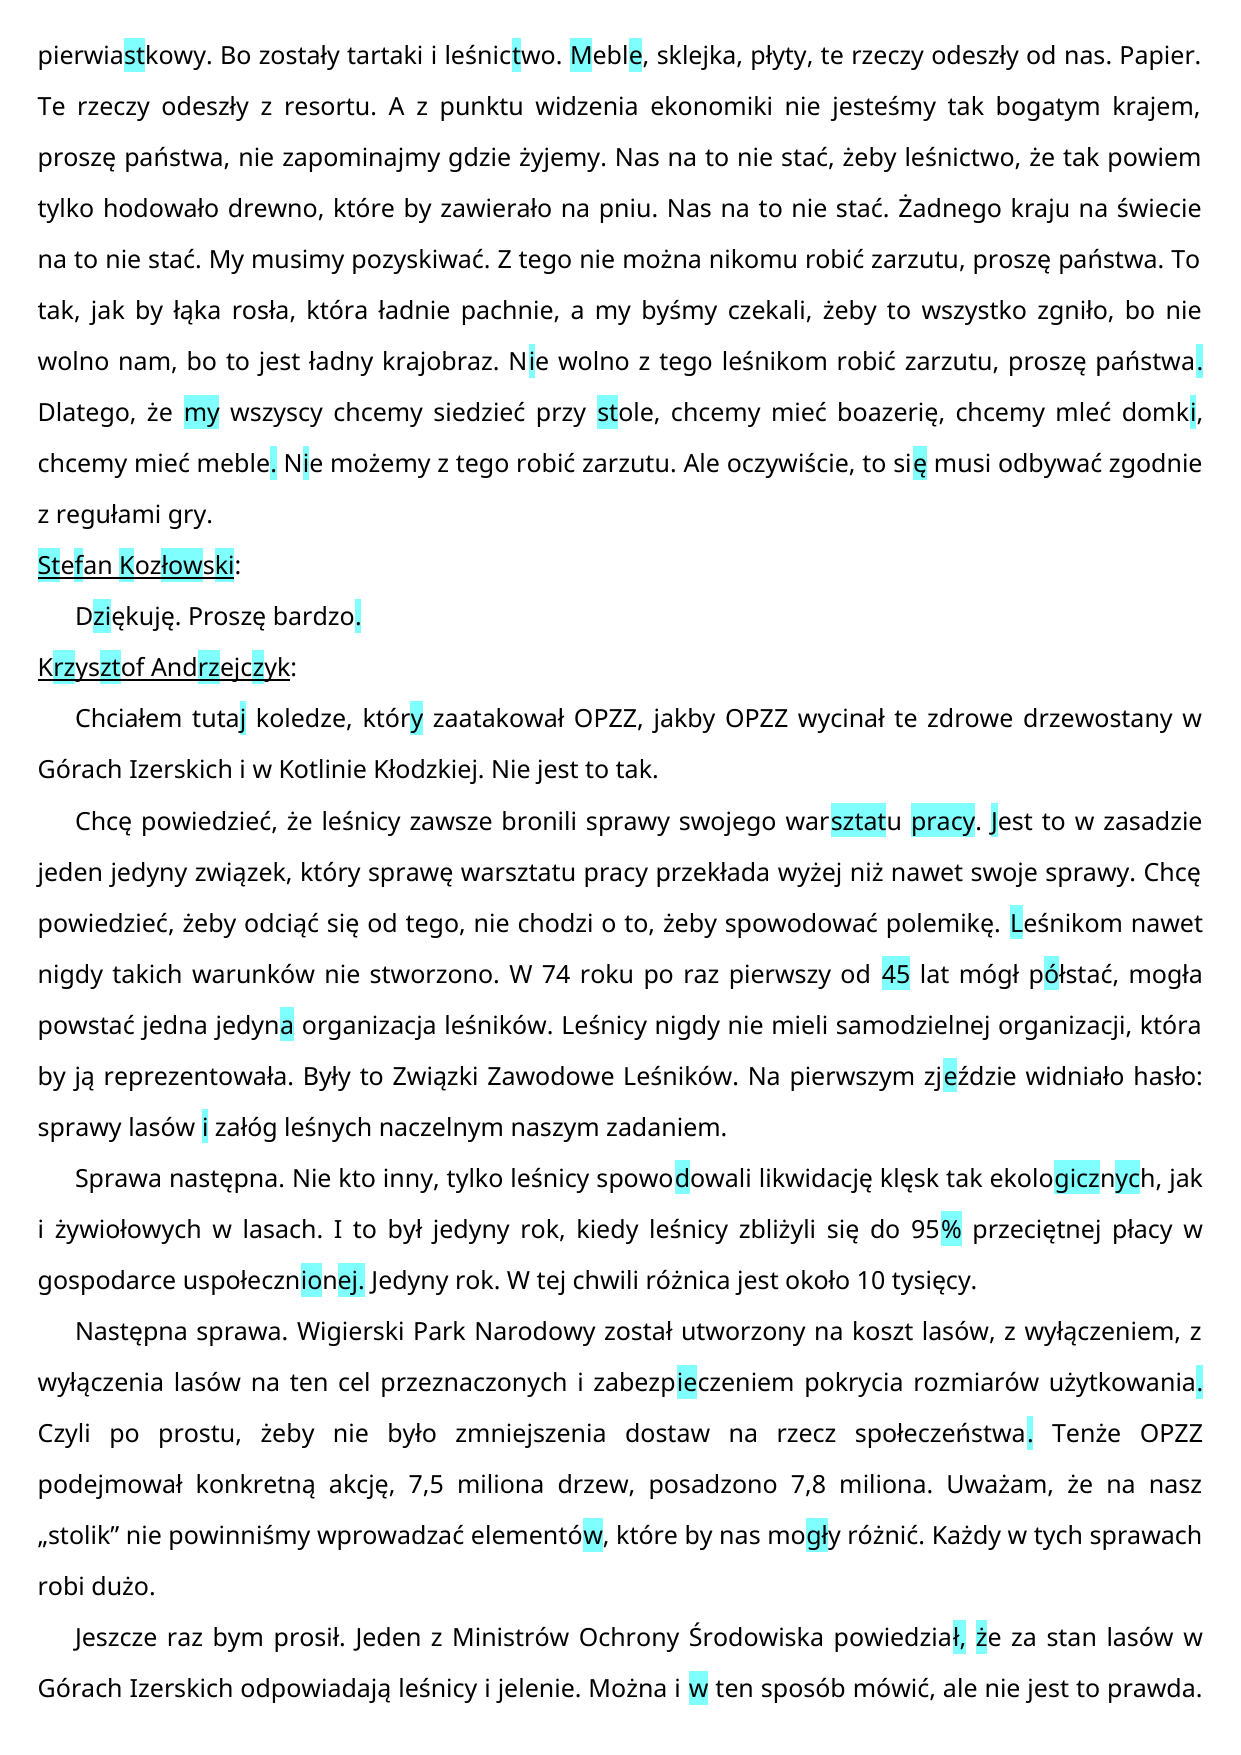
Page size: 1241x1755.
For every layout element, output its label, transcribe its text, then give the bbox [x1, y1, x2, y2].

text Chciałem tutaj koledze, który zaatakował OPZZ, jakby OPZZ wycinał te zdrowe drzewostany w Górach Izerskich i w Kotlinie Kłodzkiej. Nie jest to tak. [37, 701, 1203, 786]
text Chcę powiedzieć, że leśnicy zawsze bronili sprawy swojego warsztatu pracy. Jest to w zasadzie jeden jedyny związek, który sprawę warsztatu pracy przekłada wyżej niż nawet swoje sprawy. Chcę powiedzieć, żeby odciąć się od tego, nie chodzi o to, żeby spowodować polemikę. Leśnikom nawet nigdy takich warunków nie stworzono. W 74 roku po raz pierwszy od 45 lat mógł półstać, mogła powstać jedna jedyna organizacja leśników. Leśnicy nigdy nie mieli samodzielnej organizacji, która by ją reprezentowała. Były to Związki Zawodowe Leśników. Na pierwszym zjeździe widniało hasło: sprawy lasów i załóg leśnych naczelnym naszym zadaniem. [37, 803, 1203, 1143]
text Następna sprawa. Wigierski Park Narodowy został utworzony na koszt lasów, z wyłączeniem, z wyłączenia lasów na ten cel przeznaczonych i zabezpieczeniem pokrycia rozmiarów użytkowania. Czyli po prostu, żeby nie było zmniejszenia dostaw na rzecz społeczeństwa. Tenże OPZZ podejmował konkretną akcję, 7,5 miliona drzew, posadzono 7,8 miliona. Uważam, że na nasz „stolik” nie powinniśmy wprowadzać elementów, które by nas mogły różnić. Każdy w tych sprawach robi dużo. [37, 1313, 1203, 1603]
text Stefan Kozłowski: [37, 548, 1203, 582]
text Sprawa następna. Nie kto inny, tylko leśnicy spowodowali likwidację klęsk tak ekologicznych, jak i żywiołowych w lasach. I to był jedyny rok, kiedy leśnicy zbliżyli się do 95% przeciętnej płacy w gospodarce uspołecznionej. Jedyny rok. W tej chwili różnica jest około 10 tysięcy. [37, 1160, 1203, 1297]
text pierwiastkowy. Bo zostały tartaki i leśnictwo. Meble, sklejka, płyty, te rzeczy odeszły od nas. Papier. Te rzeczy odeszły z resortu. A z punktu widzenia ekonomiki nie jesteśmy tak bogatym krajem, proszę państwa, nie zapominajmy gdzie żyjemy. Nas na to nie stać, żeby leśnictwo, że tak powiem tylko hodowało drewno, które by zawierało na pniu. Nas na to nie stać. Żadnego kraju na świecie na to nie stać. My musimy pozyskiwać. Z tego nie można nikomu robić zarzutu, proszę państwa. To tak, jak by łąka rosła, która ładnie pachnie, a my byśmy czekali, żeby to wszystko zgniło, bo nie wolno nam, bo to jest ładny krajobraz. Nie wolno z tego leśnikom robić zarzutu, proszę państwa. Dlatego, że my wszyscy chcemy siedzieć przy stole, chcemy mieć boazerię, chcemy mleć domki, chcemy mieć meble. Nie możemy z tego robić zarzutu. Ale oczywiście, to się musi odbywać zgodnie z regułami gry. [37, 37, 1203, 531]
text Krzysztof Andrzejczyk: [37, 650, 1203, 684]
text Jeszcze raz bym prosił. Jeden z Ministrów Ochrony Środowiska powiedział, że za stan lasów w Górach Izerskich odpowiadają leśnicy i jelenie. Można i w ten sposób mówić, ale nie jest to prawda. [37, 1620, 1203, 1705]
text Dziękuję. Proszę bardzo. [37, 599, 1203, 633]
